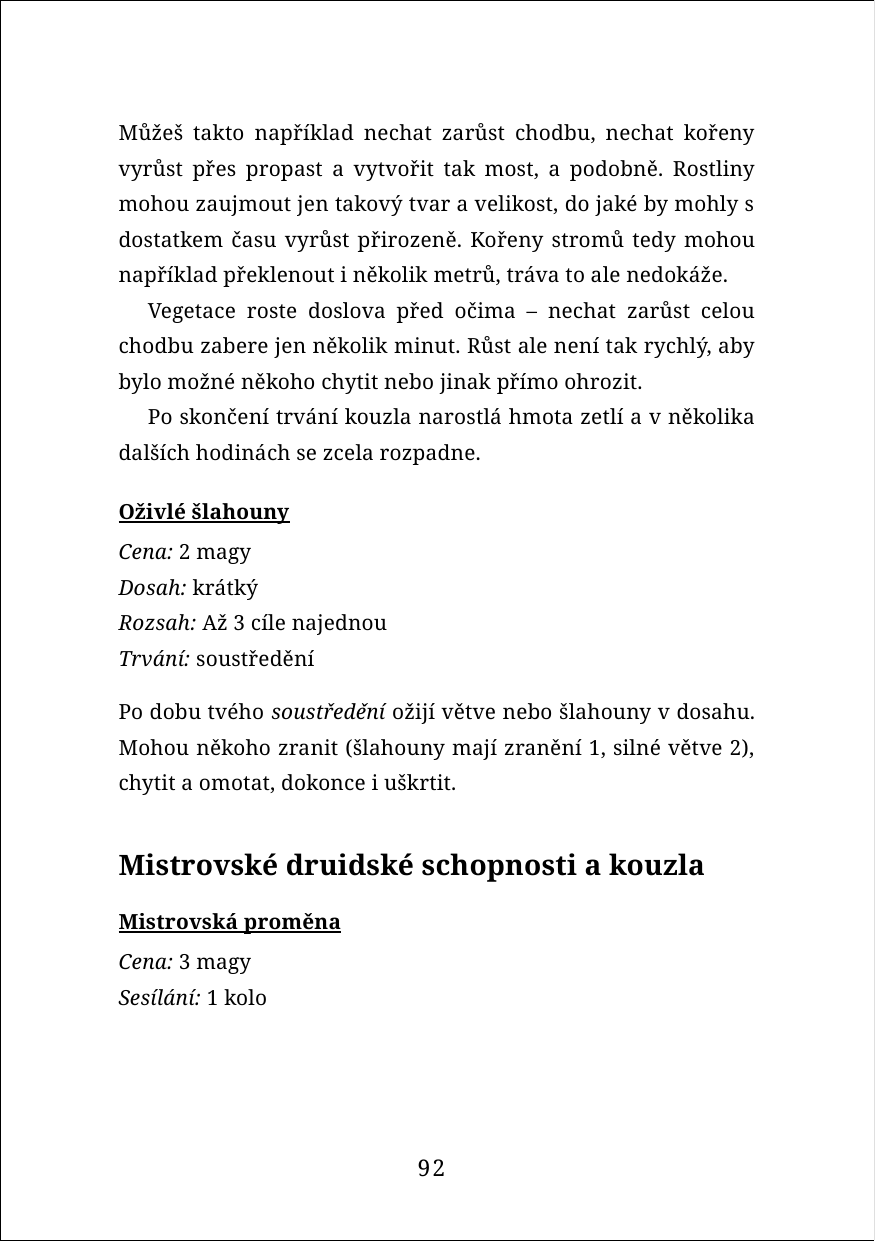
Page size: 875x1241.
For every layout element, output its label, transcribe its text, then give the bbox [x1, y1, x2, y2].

subtitle Mistrovská proměna [118, 907, 756, 935]
text Cena: 2 magy Dosah: krátký Rozsah: Až 3 cíle najednou Trvání: soustředění [118, 537, 756, 672]
subtitle Mistrovské druidské schopnosti a kouzla [118, 845, 756, 883]
text Po dobu tvého soustředění ožijí větve nebo šlahouny v dosahu. Mohou někoho zranit (šlahouny mají zranění 1, silné větve 2), chytit a omotat, dokonce i uškrtit. [118, 697, 756, 797]
subtitle Oživlé šlahouny [118, 497, 756, 526]
text Můžeš takto například nechat zarůst chodbu, nechat kořeny vyrůst přes propast a vytvořit tak most, a podobně. Rostliny mohou zaujmout jen takový tvar a velikost, do jaké by mohly s dostatkem času vyrůst přirozeně. Kořeny stromů tedy mohou například překlenout i několik metrů, tráva to ale nedokáže. Vegetace roste doslova před očima – nechat zarůst celou chodbu zabere jen několik minut. Růst ale není tak rychlý, aby bylo možné někoho chytit nebo jinak přímo ohrozit. Po skončení trvání kouzla narostlá hmota zetlí a v několika dalších hodinách se zcela rozpadne. [118, 118, 756, 466]
text Cena: 3 magy Sesílání: 1 kolo [118, 947, 756, 1011]
